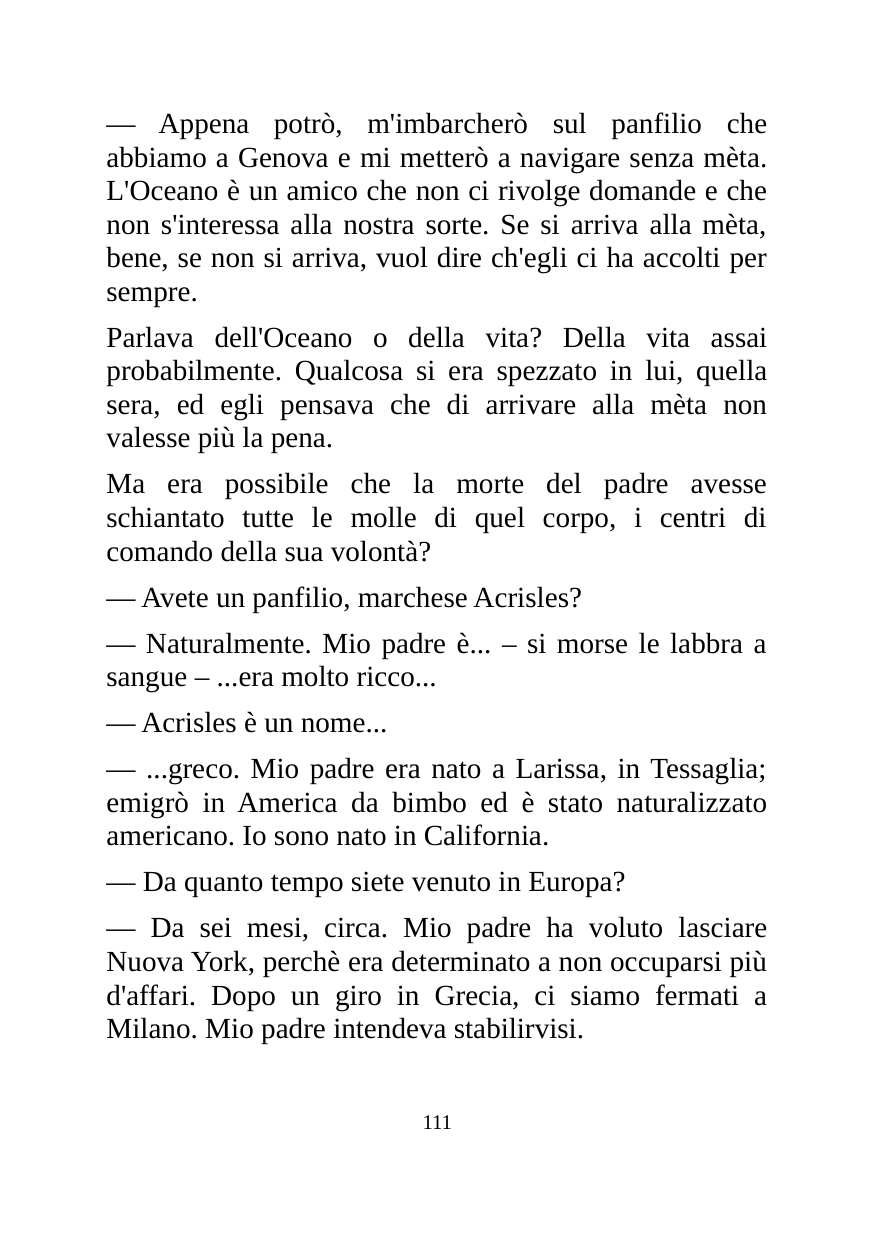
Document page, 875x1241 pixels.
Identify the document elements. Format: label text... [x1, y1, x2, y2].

text Parlava dell'Oceano o della vita? Della vita assai probabilmente. Qualcosa si era spezzato in lui, quella sera, ed egli pensava che di arrivare alla mèta non valesse più la pena. [106, 320, 768, 454]
text — Naturalmente. Mio padre è... – si morse le labbra a sangue – ...era molto ricco... [106, 626, 768, 693]
text — Appena potrò, m'imbarcherò sul panfilio che abbiamo a Genova e mi metterò a navigare senza mèta. L'Oceano è un amico che non ci rivolge domande e che non s'interessa alla nostra sorte. Se si arriva alla mèta, bene, se non si arriva, vuol dire ch'egli ci ha accolti per sempre. [106, 106, 768, 307]
text Ma era possibile che la morte del padre avesse schiantato tutte le molle di quel corpo, i centri di comando della sua volontà? [106, 467, 768, 567]
text — Da quanto tempo siete venuto in Europa? [106, 864, 768, 898]
text — Avete un panfilio, marchese Acrisles? [106, 580, 768, 613]
text — ...greco. Mio padre era nato a Larissa, in Tessaglia; emigrò in America da bimbo ed è stato naturalizzato americano. Io sono nato in California. [106, 751, 768, 852]
text — Da sei mesi, circa. Mio padre ha voluto lasciare Nuova York, perchè era determinato a non occuparsi più d'affari. Dopo un giro in Grecia, ci siamo fermati a Milano. Mio padre intendeva stabilirvisi. [106, 911, 768, 1045]
text — Acrisles è un nome... [106, 705, 768, 739]
